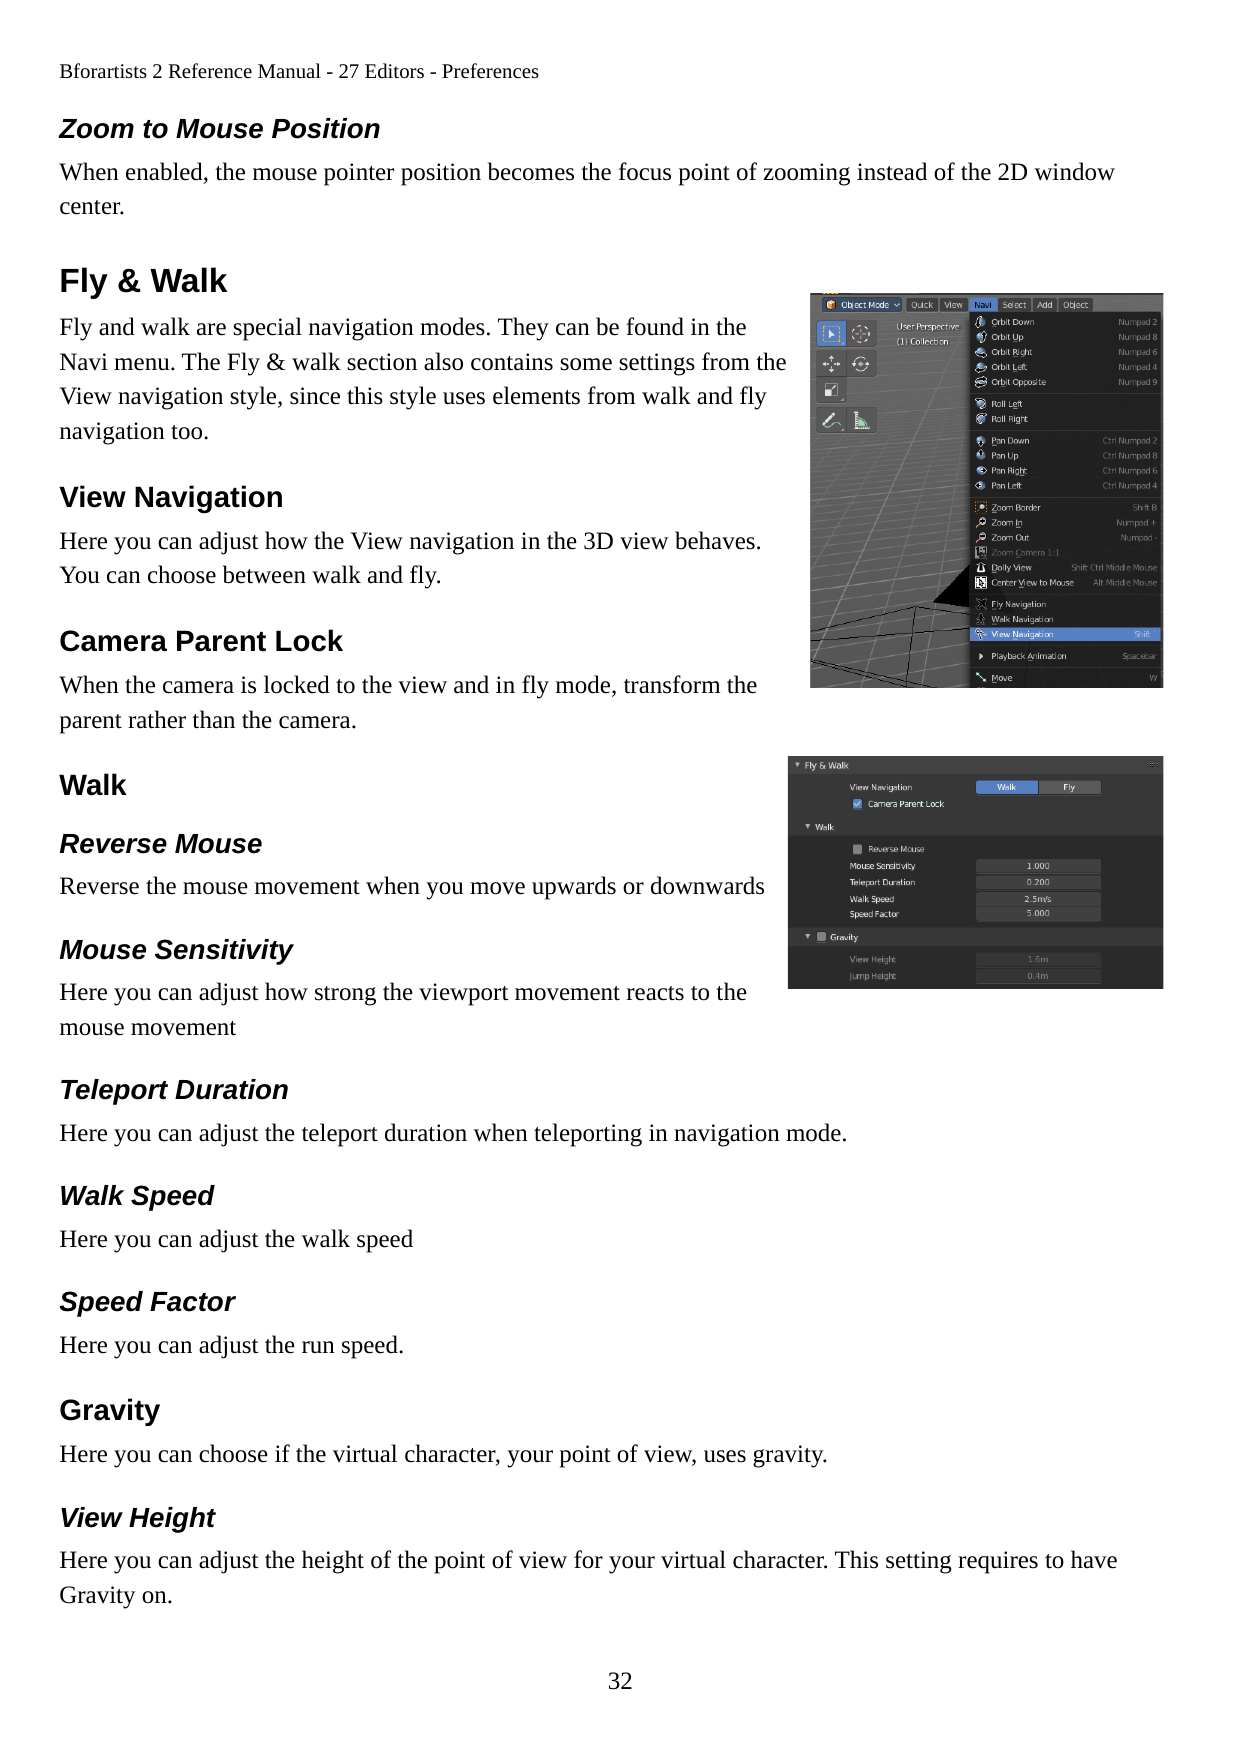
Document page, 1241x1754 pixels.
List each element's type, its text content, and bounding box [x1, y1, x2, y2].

subtitle Reverse Mouse [59, 827, 787, 859]
subtitle Teleport Duration [59, 1073, 1181, 1105]
text Here you can adjust how the View navigation in the 3D view behaves. You can choose between walk and fly. [59, 526, 810, 589]
subtitle Walk Speed [59, 1179, 1181, 1211]
subtitle [1164, 768, 1181, 802]
subtitle View Navigation [59, 479, 810, 513]
text When enabled, the mouse pointer position becomes the focus point of zooming instead of the 2D window center. [59, 157, 1181, 220]
text Here you can adjust how strong the viewport movement reacts to the mouse movement [59, 977, 1181, 1041]
subtitle [1164, 624, 1181, 658]
picture [810, 293, 1164, 688]
subtitle View Height [59, 1501, 1181, 1533]
text Fly and walk are special navigation modes. They can be found in the Navi menu. The Fly & walk section also contains some settings from the View navigation style, since this style uses elements from walk and fly navigation too. [59, 312, 810, 445]
subtitle Zoom to Mouse Position [59, 113, 1181, 144]
text Here you can choose if the virtual character, your point of view, uses gravity. [59, 1439, 1181, 1468]
subtitle Camera Parent Lock [59, 624, 810, 658]
subtitle [1164, 479, 1181, 513]
text Here you can adjust the height of the point of view for your virtual character. This setting requires to have Gravity on. [59, 1546, 1181, 1609]
text Here you can adjust the walk speed [59, 1224, 1181, 1252]
subtitle Fly & Walk [59, 261, 1181, 300]
subtitle Gravity [59, 1393, 1181, 1427]
subtitle Walk [59, 768, 787, 802]
subtitle Speed Factor [59, 1285, 1181, 1317]
picture [787, 756, 1164, 989]
text Reverse the mouse movement when you move upwards or downwards [59, 871, 787, 900]
text Here you can adjust the teleport duration when teleporting in navigation mode. [59, 1118, 1181, 1147]
subtitle [1164, 827, 1181, 859]
text When the camera is locked to the view and in fly mode, transform the parent rather than the camera. [59, 670, 1181, 733]
subtitle [1164, 933, 1181, 965]
subtitle Mouse Sensitivity [59, 933, 787, 965]
text Here you can adjust the run speed. [59, 1330, 1181, 1358]
